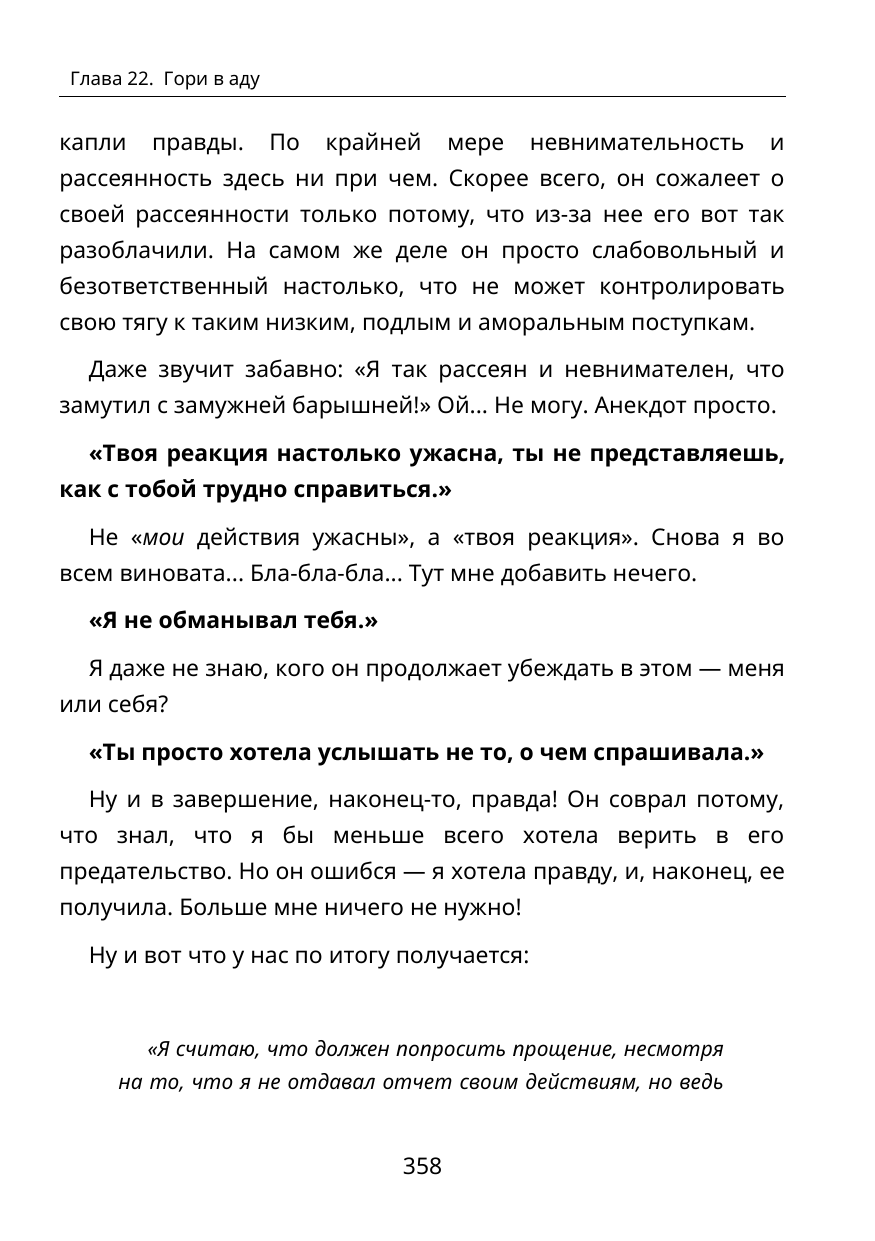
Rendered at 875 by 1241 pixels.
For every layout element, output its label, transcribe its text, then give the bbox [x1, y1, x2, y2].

text Я даже не знаю, кого он продолжает убеждать в этом — меня или себя? [59, 652, 786, 719]
text «Ты просто хотела услышать не то, о чем спрашивала.» [59, 736, 786, 767]
text «Я не обманывал тебя.» [59, 604, 786, 636]
text Не «мои действия ужасны», а «твоя реакция». Снова я во всем виновата... Бла-бла-бла... Тут мне добавить нечего. [59, 521, 786, 588]
text «Я считаю, что должен попросить прощение, несмотря на то, что я не отдавал отчет своим действиям, но ведь [118, 1034, 727, 1095]
text Ну и в завершение, наконец-то, правда! Он соврал потому, что знал, что я бы меньше всего хотела верить в его предательство. Но он ошибся — я хотела правду, и, наконец, ее получила. Больше мне ничего не нужно! [59, 783, 786, 922]
text «Твоя реакция настолько ужасна, ты не представляешь, как с тобой трудно справиться.» [59, 437, 786, 504]
text Ну и вот что у нас по итогу получается: [59, 939, 786, 970]
text капли правды. По крайней мере невнимательность и рассеянность здесь ни при чем. Скорее всего, он сожалеет о своей рассеянности только потому, что из-за нее его вот так разоблачили. На самом же деле он просто слабовольный и безответственный настолько, что не может контролировать свою тягу к таким низким, подлым и аморальным поступкам. [59, 126, 786, 337]
text Даже звучит забавно: «Я так рассеян и невнимателен, что замутил с замужней барышней!» Ой... Не могу. Анекдот просто. [59, 353, 786, 421]
